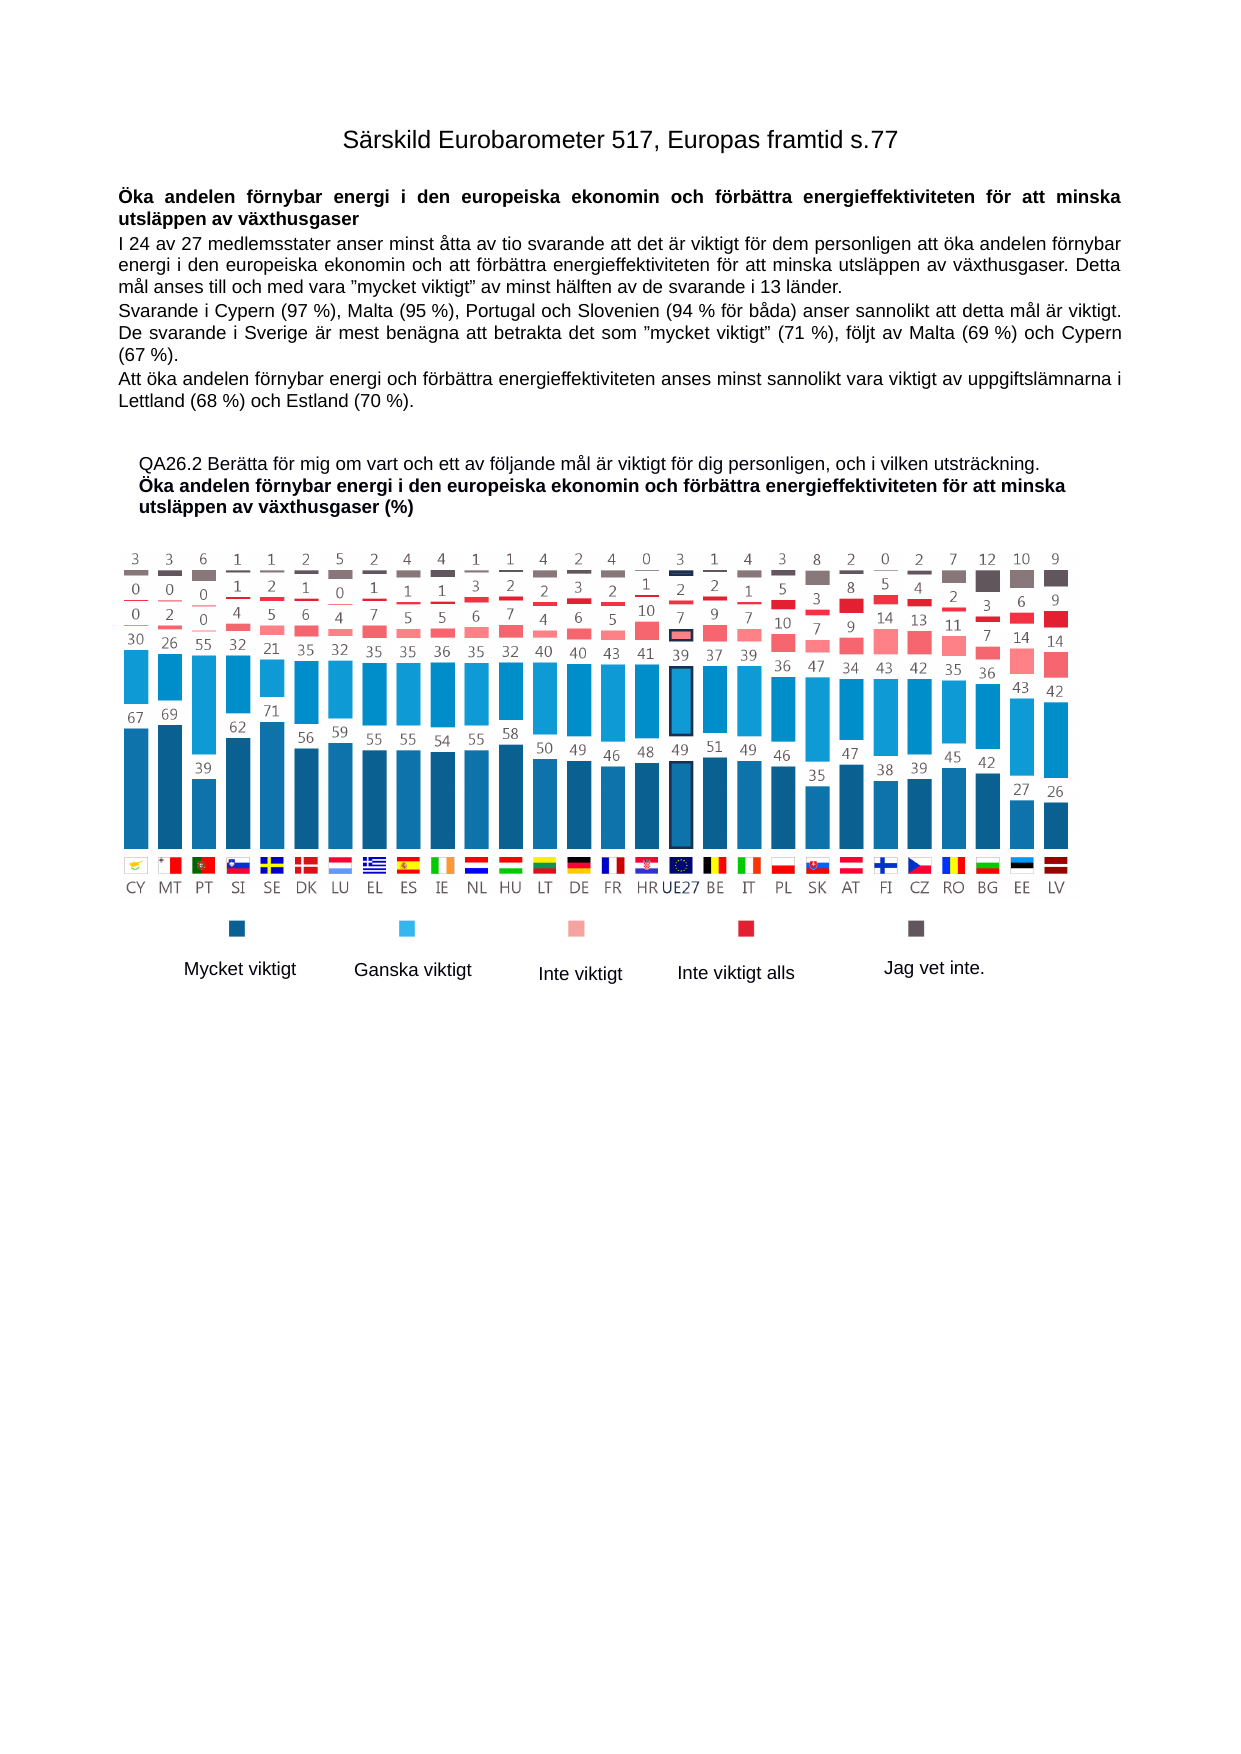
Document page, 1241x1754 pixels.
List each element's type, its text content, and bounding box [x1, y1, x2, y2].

picture [210, 901, 943, 951]
text Svarande i Cypern (97 %), Malta (95 %), Portugal och Slovenien (94 % för båda) anser sannolikt att detta mål är viktigt. De svarande i Sverige är mest benägna att betrakta det som ”mycket viktigt” (71 %), följt av Malta (69 %) och Cypern (67 %). [118, 300, 1122, 365]
picture [118, 548, 1081, 899]
text Att öka andelen förnybar energi och förbättra energieffektiviteten anses minst sannolikt vara viktigt av uppgiftslämnarna i Lettland (68 %) och Estland (70 %). [118, 368, 1122, 411]
text I 24 av 27 medlemsstater anser minst åtta av tio svarande att det är viktigt för dem personligen att öka andelen förnybar energi i den europeiska ekonomin och att förbättra energieffektiviteten för att minska utsläppen av växthusgaser. Detta mål anses till och med vara ”mycket viktigt” av minst hälften av de svarande i 13 länder. [118, 232, 1122, 297]
text Öka andelen förnybar energi i den europeiska ekonomin och förbättra energieffektiviteten för att minska utsläppen av växthusgaser [118, 186, 1122, 229]
